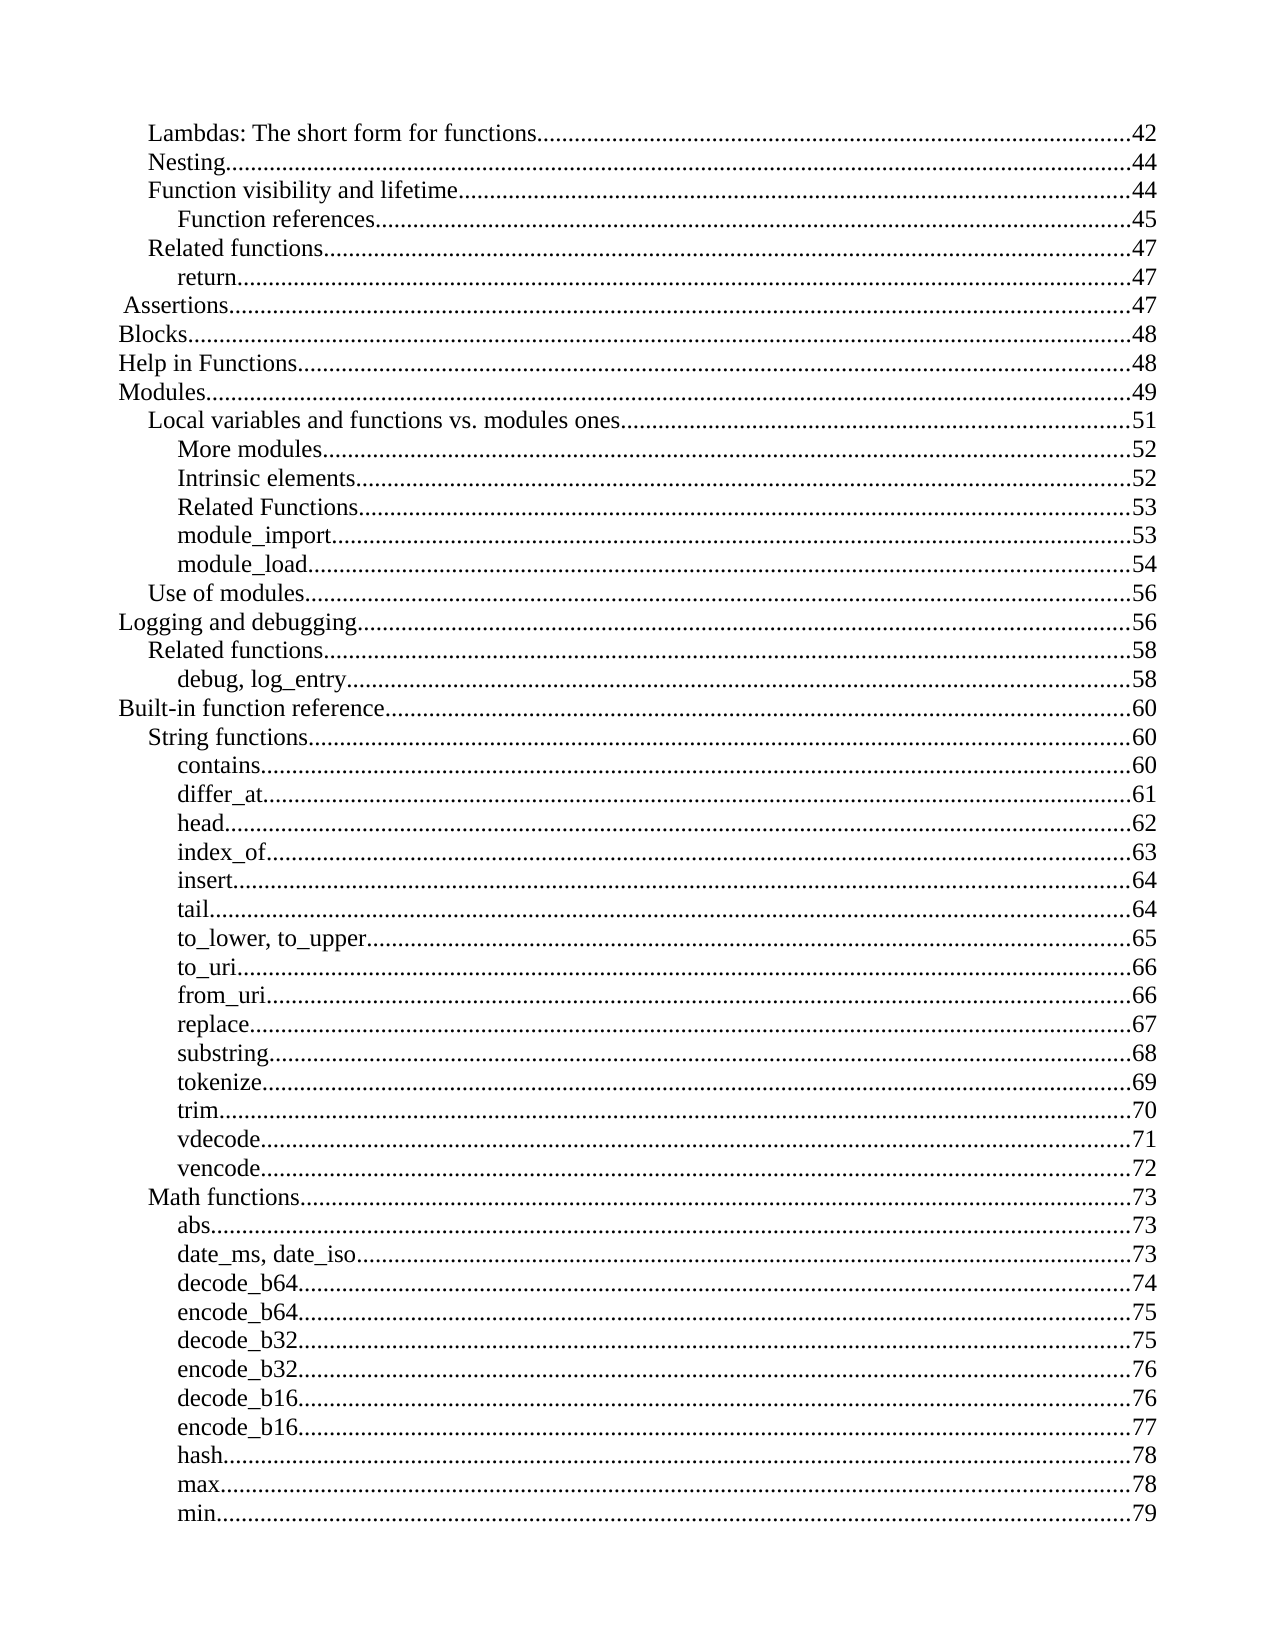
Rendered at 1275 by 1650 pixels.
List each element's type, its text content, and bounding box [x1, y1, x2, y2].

text Lambdas: The short form for functions 42 [148, 118, 1157, 147]
text Intrinsic elements 52 [177, 463, 1157, 492]
text decode_b32 75 [177, 1326, 1157, 1354]
text Assertions 47 [118, 291, 1157, 319]
text tokenize 69 [177, 1067, 1157, 1096]
text Related functions 58 [148, 636, 1157, 664]
text head 62 [177, 808, 1157, 837]
text module_import 53 [177, 521, 1157, 549]
text Math functions 73 [148, 1182, 1157, 1211]
text index_of 63 [177, 837, 1157, 866]
text decode_b64 74 [177, 1268, 1157, 1297]
text Blocks 48 [118, 319, 1157, 348]
text String functions 60 [148, 722, 1157, 751]
text encode_b32 76 [177, 1354, 1157, 1383]
text abs 73 [177, 1211, 1157, 1239]
text differ_at 61 [177, 779, 1157, 808]
text vdecode 71 [177, 1124, 1157, 1153]
text return 47 [177, 262, 1157, 291]
text hash 78 [177, 1441, 1157, 1469]
text date_ms, date_iso 73 [177, 1239, 1157, 1268]
text max 78 [177, 1469, 1157, 1498]
text Related functions 47 [148, 233, 1157, 262]
text debug, log_entry 58 [177, 664, 1157, 693]
text Help in Functions 48 [118, 348, 1157, 377]
text module_load 54 [177, 549, 1157, 578]
text to_lower, to_upper 65 [177, 923, 1157, 952]
text Logging and debugging 56 [118, 607, 1157, 636]
text Local variables and functions vs. modules ones 51 [148, 406, 1157, 434]
text min 79 [177, 1498, 1157, 1527]
text insert 64 [177, 866, 1157, 894]
text tail 64 [177, 894, 1157, 923]
text replace 67 [177, 1009, 1157, 1038]
text Nesting 44 [148, 147, 1157, 176]
text vencode 72 [177, 1153, 1157, 1182]
text Modules 49 [118, 377, 1157, 406]
text substring 68 [177, 1038, 1157, 1067]
text Use of modules 56 [148, 578, 1157, 607]
text Related Functions 53 [177, 492, 1157, 521]
text encode_b16 77 [177, 1412, 1157, 1441]
text encode_b64 75 [177, 1297, 1157, 1326]
text Built-in function reference 60 [118, 693, 1157, 722]
text to_uri 66 [177, 952, 1157, 981]
text Function visibility and lifetime 44 [148, 176, 1157, 204]
text decode_b16 76 [177, 1383, 1157, 1412]
text trim 70 [177, 1096, 1157, 1124]
text contains 60 [177, 751, 1157, 779]
text More modules 52 [177, 434, 1157, 463]
text from_uri 66 [177, 981, 1157, 1009]
text Function references 45 [177, 204, 1157, 233]
